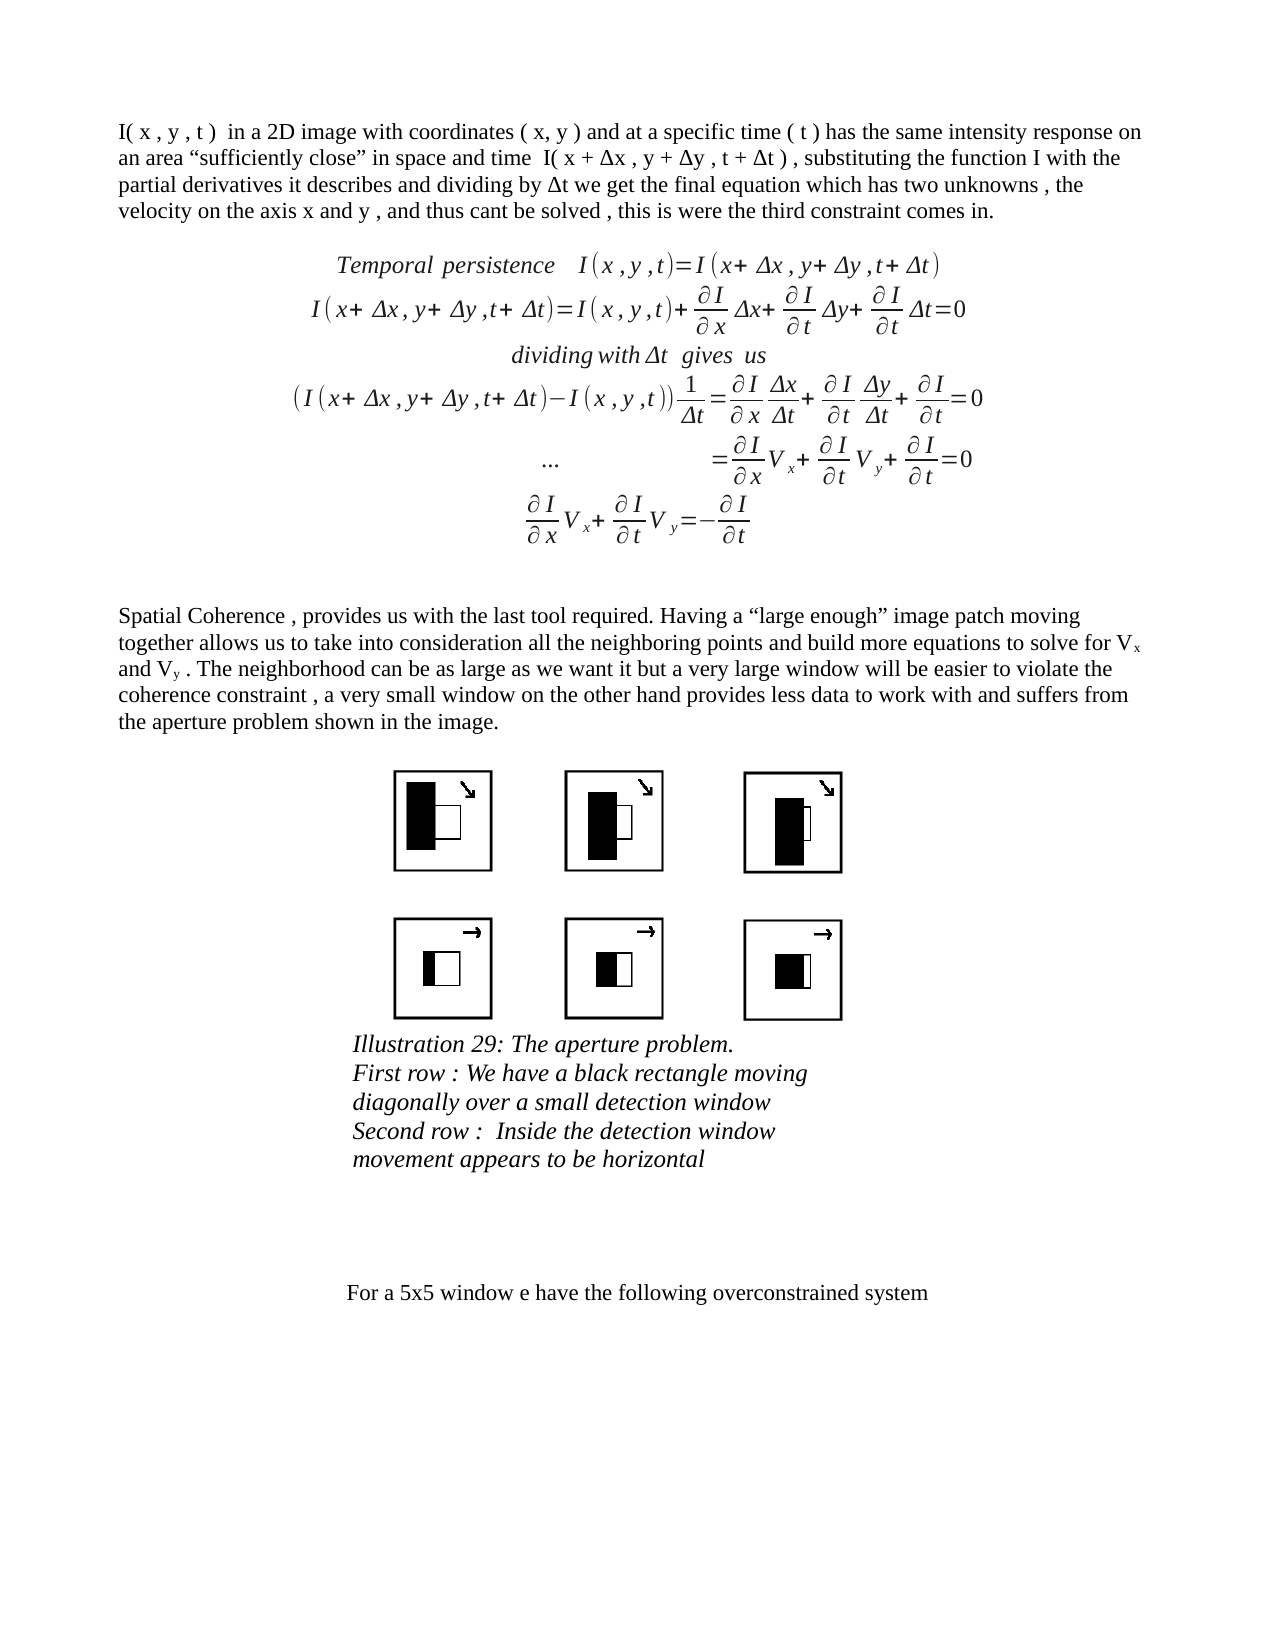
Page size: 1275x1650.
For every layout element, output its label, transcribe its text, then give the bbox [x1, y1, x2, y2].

text I( x , y , t ) in a 2D image with coordinates ( x, y ) and at a specific time ( t ) has the same intensity response on an area “sufficiently close” in space and time I( x + Δx , y + Δy , t + Δt ) , substituting the function I with the partial derivatives it describes and dividing by Δt we get the final equation which has two unknowns , the velocity on the axis x and y , and thus cant be solved , this is were the third constraint comes in. [118, 118, 1157, 223]
text Spatial Coherence , provides us with the last tool required. Having a “large enough” image patch moving together allows us to take into consideration all the neighboring points and build more equations to solve for Vx and Vy . The neighborhood can be as large as we want it but a very large window will be easier to violate the coherence constraint , a very small window on the other hand provides less data to work with and suffers from the aperture problem shown in the image. [118, 602, 1157, 734]
picture [352, 766, 879, 1030]
text Illustration 29: The aperture problem. First row : We have a black rectangle moving diagonally over a small detection window Second row : Inside the detection window movement appears to be horizontal [352, 1030, 878, 1173]
text For a 5x5 window e have the following overconstrained system [118, 1279, 1157, 1305]
